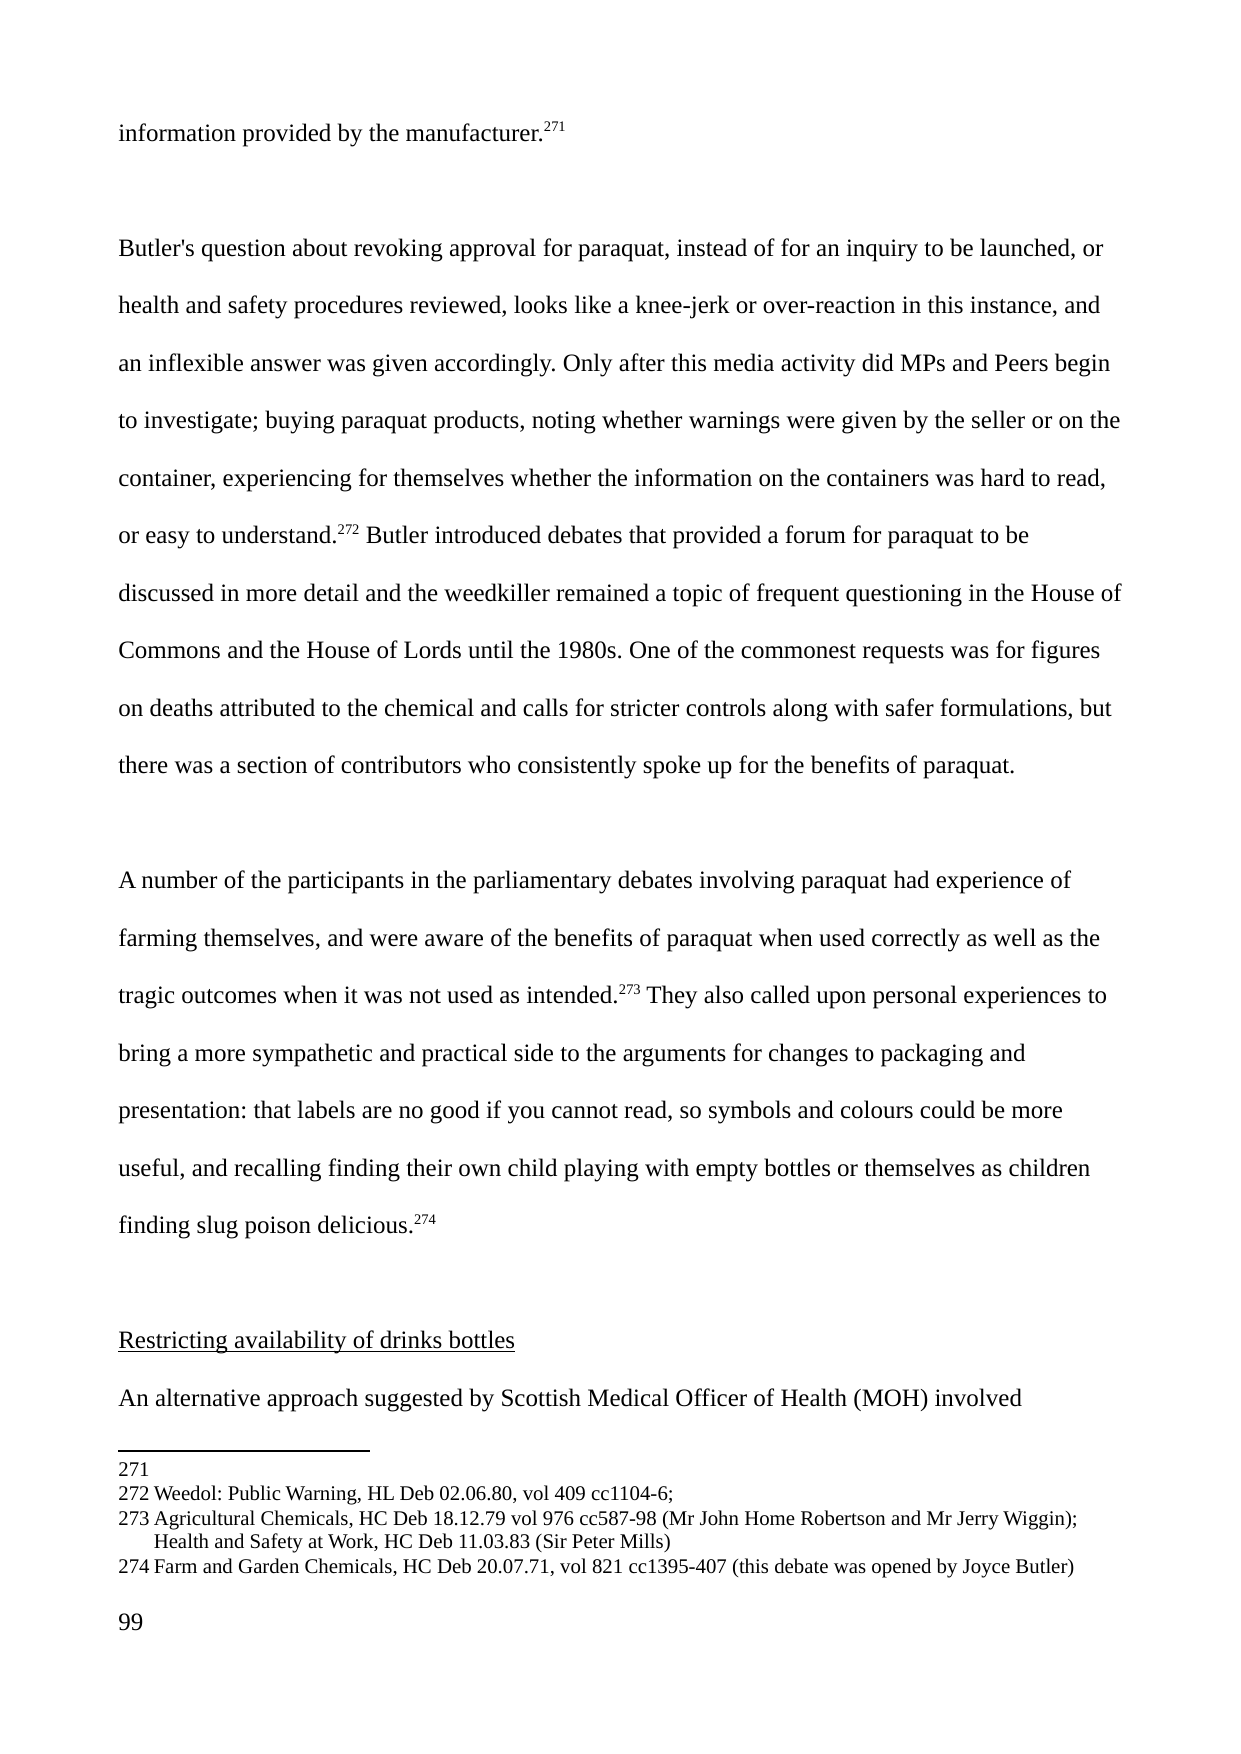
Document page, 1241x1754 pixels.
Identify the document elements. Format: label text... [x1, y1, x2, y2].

text Weedol: Public Warning, HL Deb 02.06.80, vol 409 cc1104-6; [118, 1481, 1122, 1505]
text An alternative approach suggested by Scottish Medical Officer of Health (MOH) involved [118, 1383, 1122, 1412]
text Butler's question about revoking approval for paraquat, instead of for an inquiry to be launched, or health and safety procedures reviewed, looks like a knee-jerk or over-reaction in this instance, and an inflexible answer was given accordingly. Only after this media activity did MPs and Peers begin to investigate; buying paraquat products, noting whether warnings were given by the seller or on the container, experiencing for themselves whether the information on the containers was hard to read, or easy to understand. Butler introduced debates that provided a forum for paraquat to be discussed in more detail and the weedkiller remained a topic of frequent questioning in the House of Commons and the House of Lords until the 1980s. One of the commonest requests was for figures on deaths attributed to the chemical and calls for stricter controls along with safer formulations, but there was a section of contributors who consistently spoke up for the benefits of paraquat. [118, 233, 1122, 779]
text Agricultural Chemicals, HC Deb 18.12.79 vol 976 cc587-98 (Mr John Home Robertson and Mr Jerry Wiggin); Health and Safety at Work, HC Deb 11.03.83 (Sir Peter Mills) [118, 1505, 1122, 1553]
text Farm and Garden Chemicals, HC Deb 20.07.71, vol 821 cc1395-407 (this debate was opened by Joyce Butler) [118, 1553, 1122, 1578]
text Restricting availability of drinks bottles [118, 1326, 1122, 1354]
text information provided by the manufacturer. [118, 118, 1122, 147]
text A number of the participants in the parliamentary debates involving paraquat had experience of farming themselves, and were aware of the benefits of paraquat when used correctly as well as the tragic outcomes when it was not used as intended. They also called upon personal experiences to bring a more sympathetic and practical side to the arguments for changes to packaging and presentation: that labels are no good if you cannot read, so symbols and colours could be more useful, and recalling finding their own child playing with empty bottles or themselves as children finding slug poison delicious. [118, 866, 1122, 1239]
